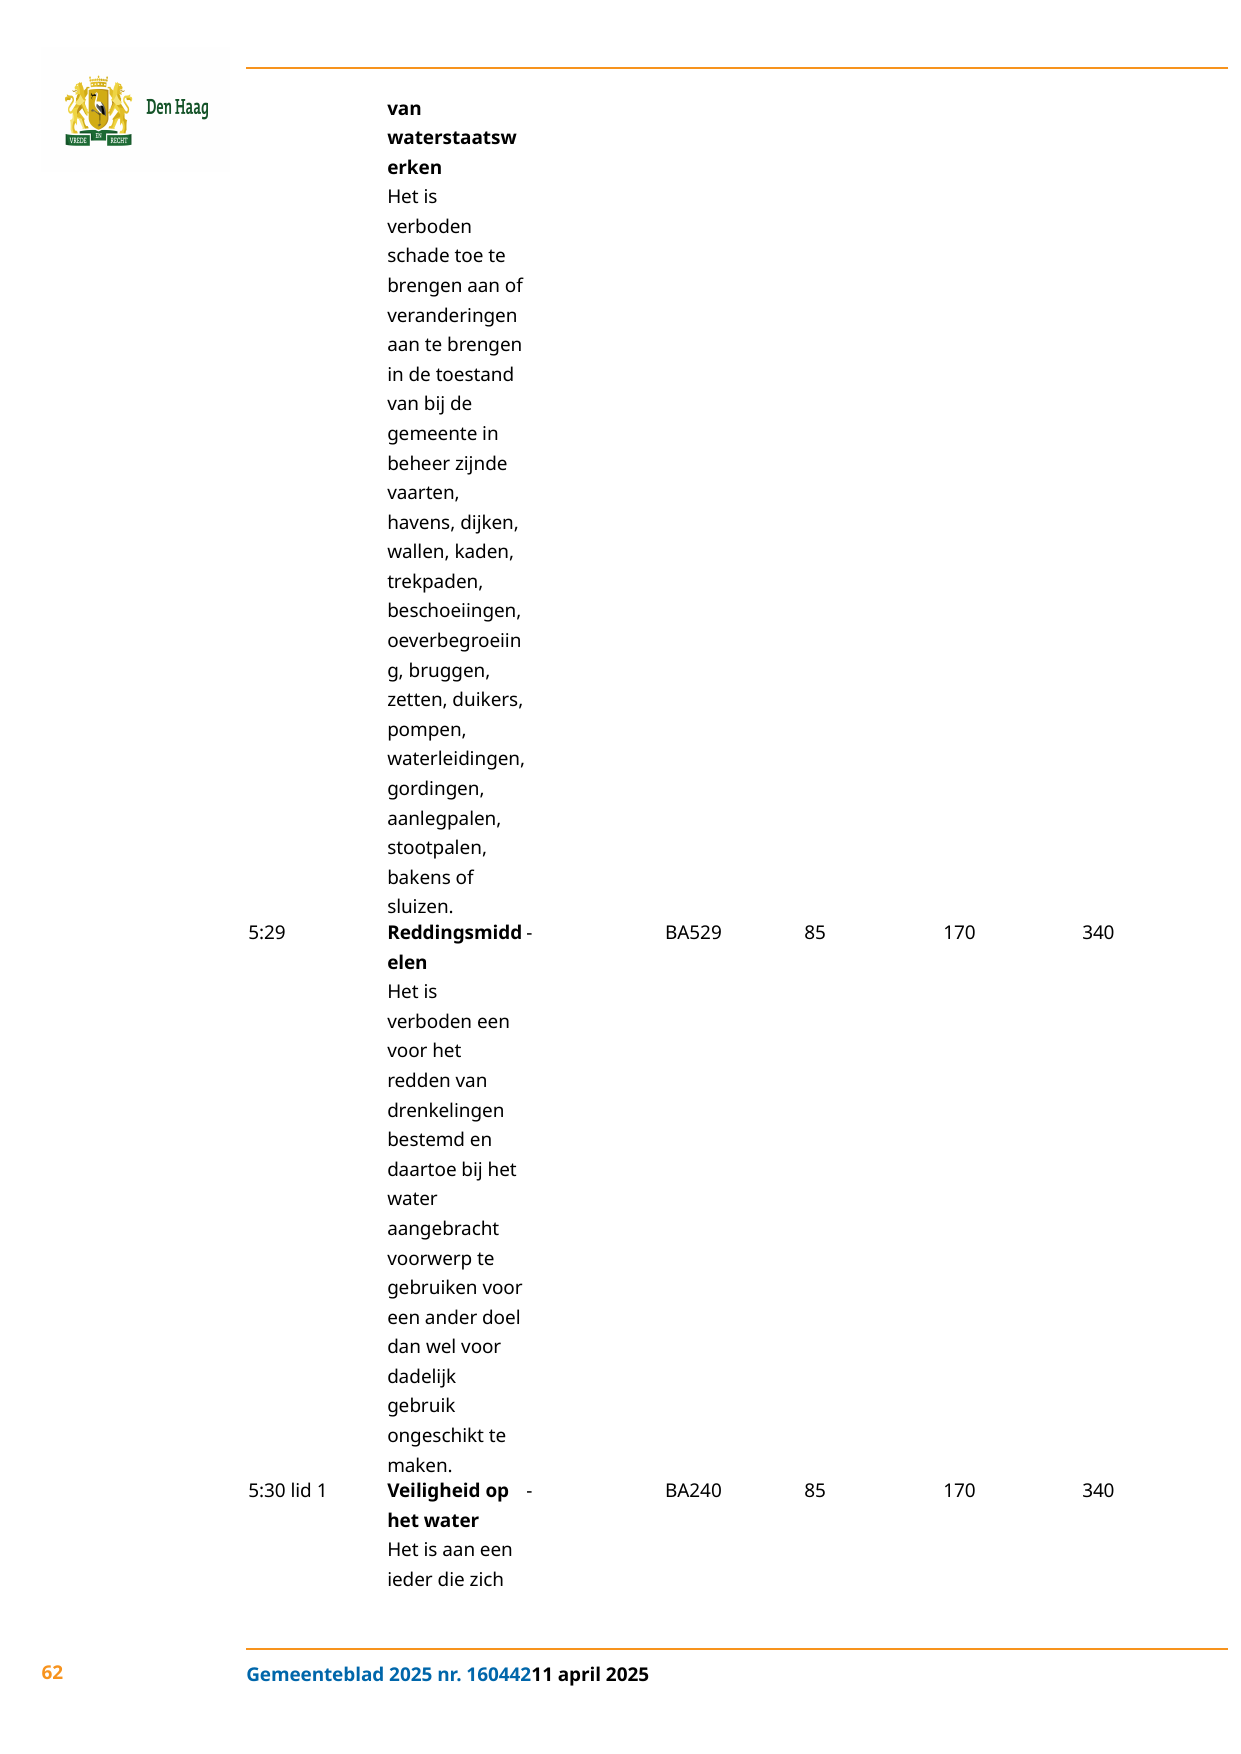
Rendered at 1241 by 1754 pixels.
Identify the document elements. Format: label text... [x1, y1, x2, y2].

table_cell [248, 95, 387, 919]
table_cell BA240 [665, 1478, 804, 1592]
table_cell Reddingsmiddelen Het is verboden een voor het redden van drenkelingen bestemd en daartoe bij het water aangebracht voorwerp te gebruiken voor een ander doel dan wel voor dadelijk gebruik ongeschikt te maken. [387, 919, 526, 1477]
table_cell Veiligheid op het water Het is aan een ieder die zich [387, 1478, 526, 1592]
table_cell - [526, 95, 665, 919]
table_cell 340 [1082, 919, 1152, 1477]
table_cell 5:29 [248, 919, 387, 1477]
table_cell 170 [943, 1478, 1082, 1592]
table_cell 170 [943, 919, 1082, 1477]
table_cell van waterstaatswerken Het is verboden schade toe te brengen aan of veranderingen aan te brengen in de toestand van bij de gemeente in beheer zijnde vaarten, havens, dijken, wallen, kaden, trekpaden, beschoeiingen, oeverbegroeiing, bruggen, zetten, duikers, pompen, waterleidingen, gordingen, aanlegpalen, stootpalen, bakens of sluizen. [387, 95, 526, 919]
picture [41, 47, 231, 172]
table_cell - [526, 1478, 665, 1592]
table_cell [943, 95, 1082, 919]
table_cell - [526, 919, 665, 1477]
table_cell 5:30 lid 1 [248, 1478, 387, 1592]
table_cell [665, 95, 804, 919]
table_cell [804, 95, 943, 919]
table_cell BA529 [665, 919, 804, 1477]
table_cell 340 [1082, 1478, 1152, 1592]
table_cell [1082, 95, 1152, 919]
table_cell 85 [804, 919, 943, 1477]
table_cell 85 [804, 1478, 943, 1592]
